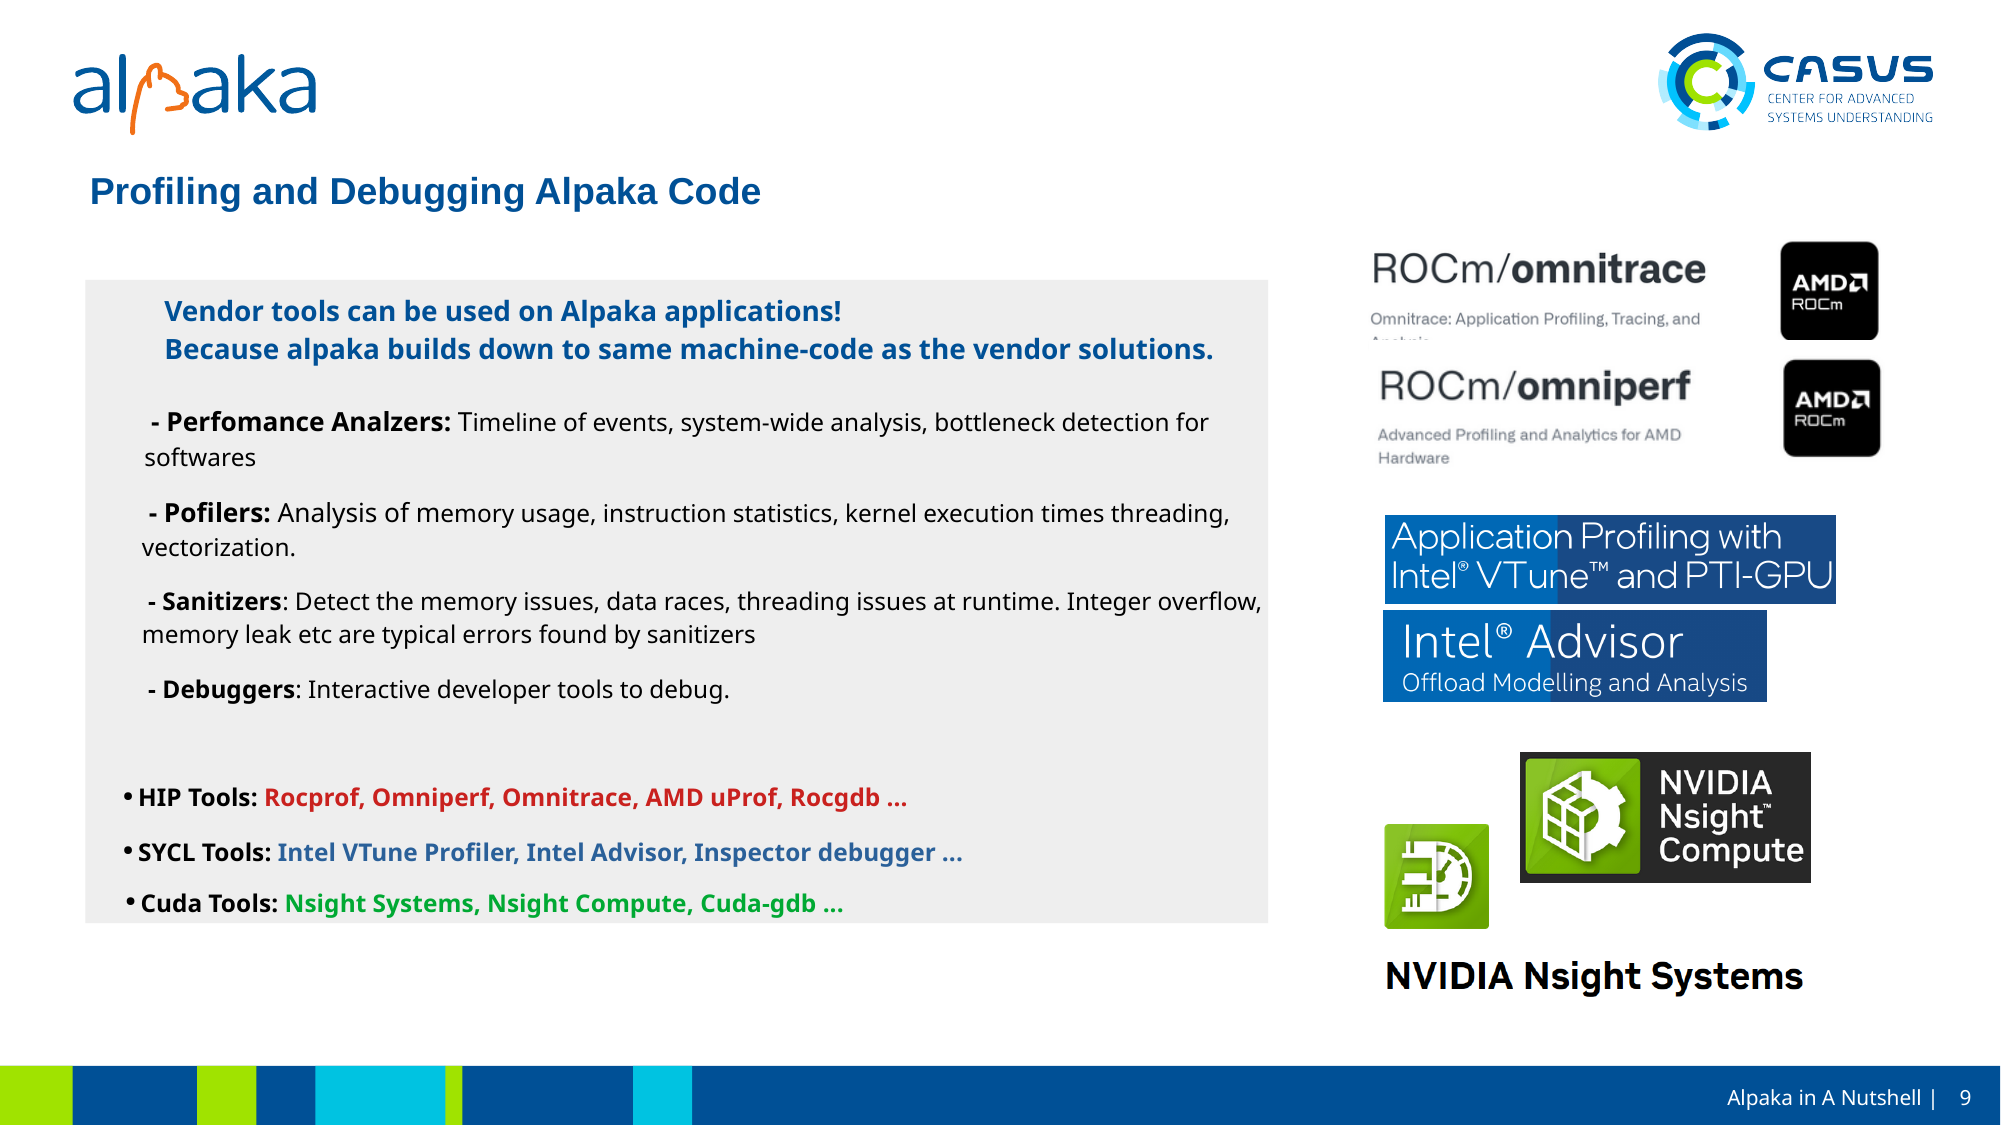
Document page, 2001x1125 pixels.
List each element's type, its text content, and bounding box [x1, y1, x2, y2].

picture [1385, 515, 1836, 604]
picture [1383, 610, 1767, 702]
picture [1658, 33, 1933, 131]
picture [1377, 752, 1811, 1000]
list Vendor tools can be used on Alpaka applications! Because alpaka builds down to same machine-code as the vendor solutions. - Perfomance Analzers: Timeline of events, system-wide analysis, bottleneck detection for softwares - Pofilers: Analysis of memory usage, instruction statistics, kernel execution times threading, vectorization. - Sanitizers: Detect the memory issues, data races, threading issues at runtime. Integer overflow, memory leak etc are typical errors found by sanitizers - Debuggers: Interactive developer tools to debug. HIP Tools: Rocprof, Omniperf, Omnitrace, AMD uProf, Rocgdb ... SYCL Tools: Intel VTune Profiler, Intel Advisor, Inspector debugger ... Cuda Tools: Nsight Systems, Nsight Compute, Cuda-gdb ... [85, 279, 1269, 924]
picture [72, 53, 317, 136]
picture [1361, 227, 1899, 480]
text_box Profiling and Debugging Alpaka Code [75, 163, 1401, 263]
